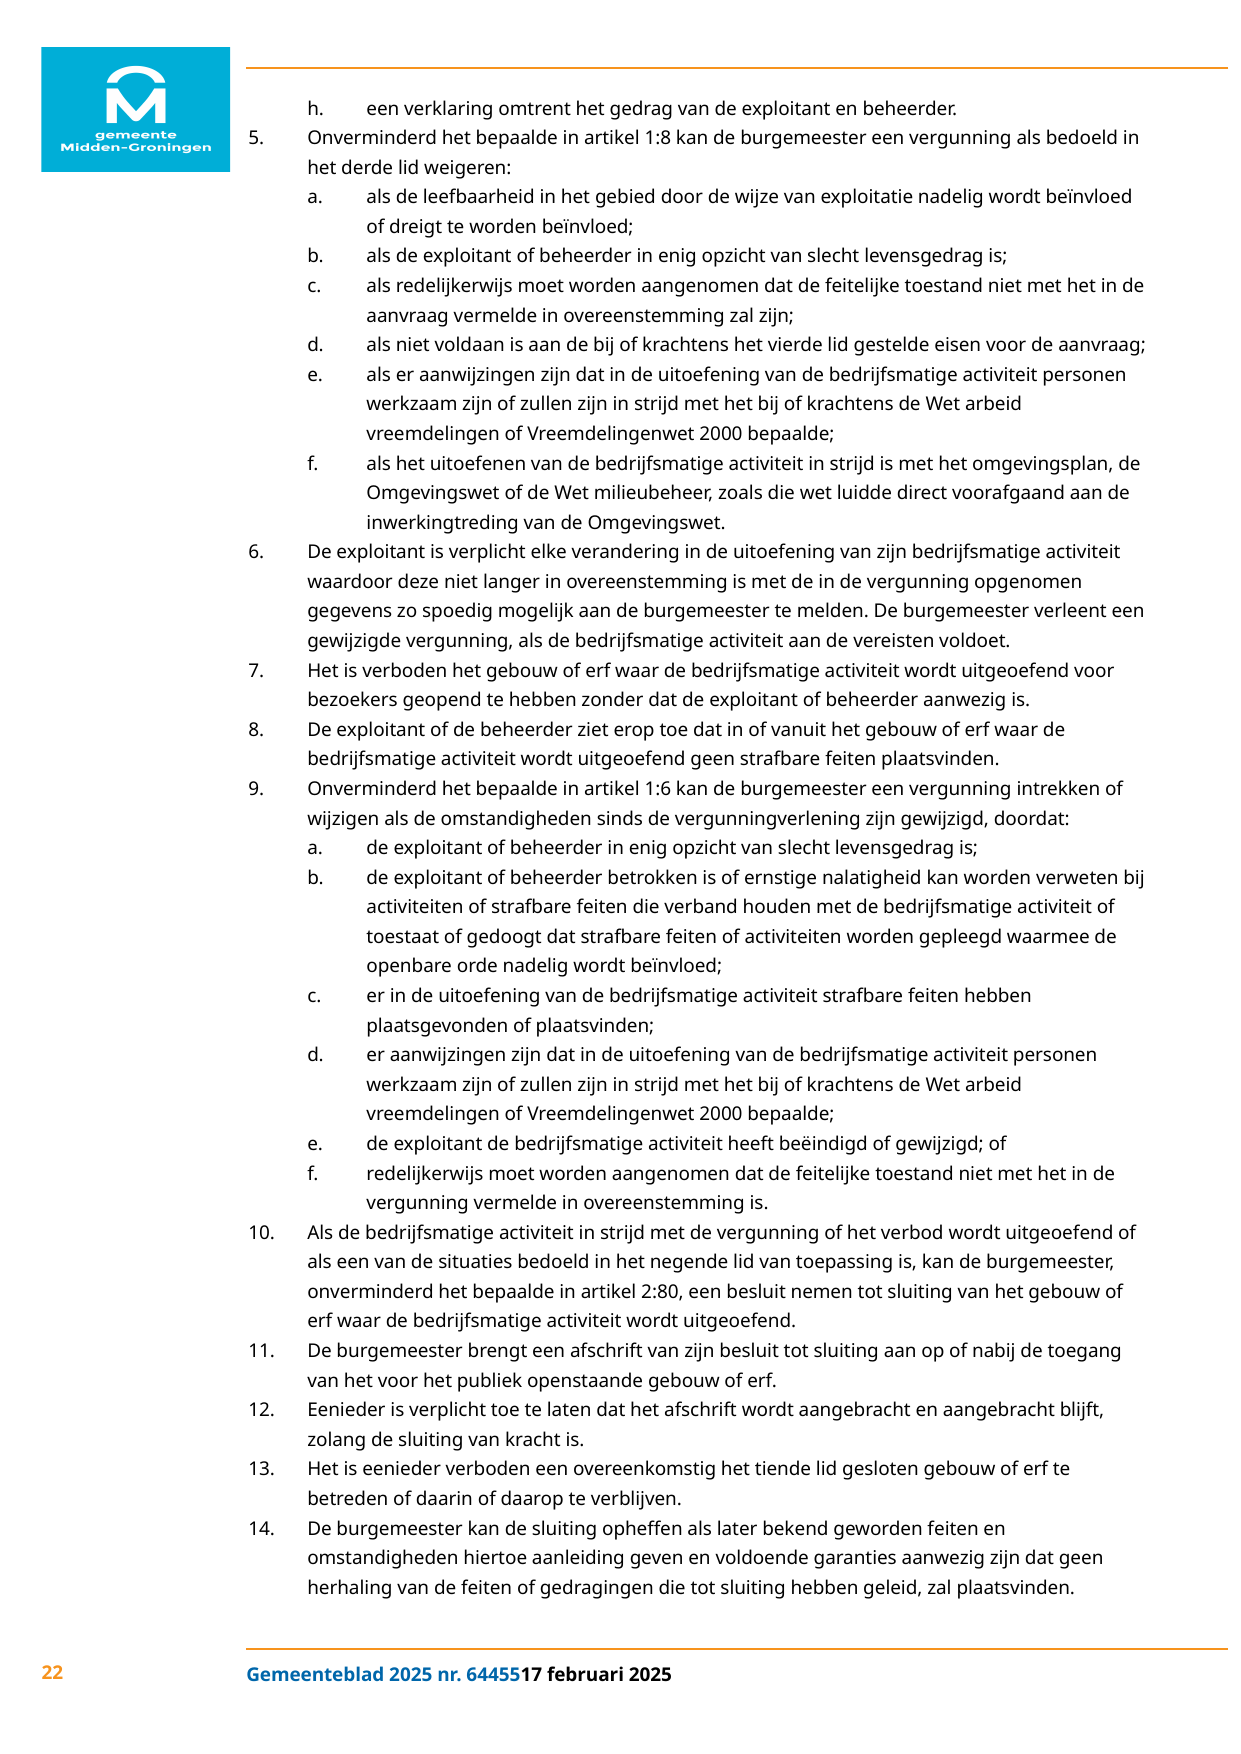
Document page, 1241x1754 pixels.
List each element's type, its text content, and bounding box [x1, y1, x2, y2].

list als niet voldaan is aan de bij of krachtens het vierde lid gestelde eisen voor de aanvraag; [307, 331, 1152, 357]
picture [184, 146, 190, 153]
list als redelijkerwijs moet worden aangenomen dat de feitelijke toestand niet met het in de aanvraag vermelde in overeenstemming zal zijn; [307, 272, 1152, 328]
list De exploitant is verplicht elke verandering in de uitoefening van zijn bedrijfsmatige activiteit waardoor deze niet langer in overeenstemming is met de in de vergunning opgenomen gegevens zo spoedig mogelijk aan de burgemeester te melden. De burgemeester verleent een gewijzigde vergunning, als de bedrijfsmatige activiteit aan de vereisten voldoet. [248, 538, 1152, 653]
list als er aanwijzingen zijn dat in de uitoefening van de bedrijfsmatige activiteit personen werkzaam zijn of zullen zijn in strijd met het bij of krachtens de Wet arbeid vreemdelingen of Vreemdelingenwet 2000 bepaalde; [307, 361, 1152, 446]
list de exploitant de bedrijfsmatige activiteit heeft beëindigd of gewijzigd; of [307, 1130, 1152, 1156]
list er aanwijzingen zijn dat in de uitoefening van de bedrijfsmatige activiteit personen werkzaam zijn of zullen zijn in strijd met het bij of krachtens de Wet arbeid vreemdelingen of Vreemdelingenwet 2000 bepaalde; [307, 1041, 1152, 1126]
list Als de bedrijfsmatige activiteit in strijd met de vergunning of het verbod wordt uitgeoefend of als een van de situaties bedoeld in het negende lid van toepassing is, kan de burgemeester, onverminderd het bepaalde in artikel 2:80, een besluit nemen tot sluiting van het gebouw of erf waar de bedrijfsmatige activiteit wordt uitgeoefend. [248, 1219, 1152, 1333]
picture [108, 66, 164, 82]
list als het uitoefenen van de bedrijfsmatige activiteit in strijd is met het omgevingsplan, de Omgevingswet of de Wet milieubeheer, zoals die wet luidde direct voorafgaand aan de inwerkingtreding van de Omgevingswet. [307, 450, 1152, 535]
list er in de uitoefening van de bedrijfsmatige activiteit strafbare feiten hebben plaatsgevonden of plaatsvinden; [307, 982, 1152, 1038]
list de exploitant of beheerder betrokken is of ernstige nalatigheid kan worden verweten bij activiteiten of strafbare feiten die verband houden met de bedrijfsmatige activiteit of toestaat of gedoogt dat strafbare feiten of activiteiten worden gepleegd waarmee de openbare orde nadelig wordt beïnvloed; [307, 864, 1152, 978]
list de exploitant of beheerder in enig opzicht van slecht levensgedrag is; [307, 834, 1152, 860]
list Eenieder is verplicht toe te laten dat het afschrift wordt aangebracht en aangebracht blijft, zolang de sluiting van kracht is. [248, 1396, 1152, 1452]
list als de exploitant of beheerder in enig opzicht van slecht levensgedrag is; [307, 243, 1152, 268]
list Onverminderd het bepaalde in artikel 1:8 kan de burgemeester een vergunning als bedoeld in het derde lid weigeren: [248, 124, 1152, 180]
list De burgemeester brengt een afschrift van zijn besluit tot sluiting aan op of nabij de toegang van het voor het publiek openstaande gebouw of erf. [248, 1337, 1152, 1393]
list als de leefbaarheid in het gebied door de wijze van exploitatie nadelig wordt beïnvloed of dreigt te worden beïnvloed; [307, 183, 1152, 239]
list De exploitant of de beheerder ziet erop toe dat in of vanuit het gebouw of erf waar de bedrijfsmatige activiteit wordt uitgeoefend geen strafbare feiten plaatsvinden. [248, 716, 1152, 771]
list Het is verboden het gebouw of erf waar de bedrijfsmatige activiteit wordt uitgeoefend voor bezoekers geopend te hebben zonder dat de exploitant of beheerder aanwezig is. [248, 657, 1152, 712]
list De burgemeester kan de sluiting opheffen als later bekend geworden feiten en omstandigheden hiertoe aanleiding geven en voldoende garanties aanwezig zijn dat geen herhaling van de feiten of gedragingen die tot sluiting hebben geleid, zal plaatsvinden. [248, 1515, 1152, 1600]
list Onverminderd het bepaalde in artikel 1:6 kan de burgemeester een vergunning intrekken of wijzigen als de omstandigheden sinds de vergunningverlening zijn gewijzigd, doordat: [248, 775, 1152, 831]
list een verklaring omtrent het gedrag van de exploitant en beheerder. [307, 95, 1152, 121]
list redelijkerwijs moet worden aangenomen dat de feitelijke toestand niet met het in de vergunning vermelde in overeenstemming is. [307, 1160, 1152, 1215]
picture [107, 89, 165, 122]
list Het is eenieder verboden een overeenkomstig het tiende lid gesloten gebouw of erf te betreden of daarin of daarop te verblijven. [248, 1456, 1152, 1511]
